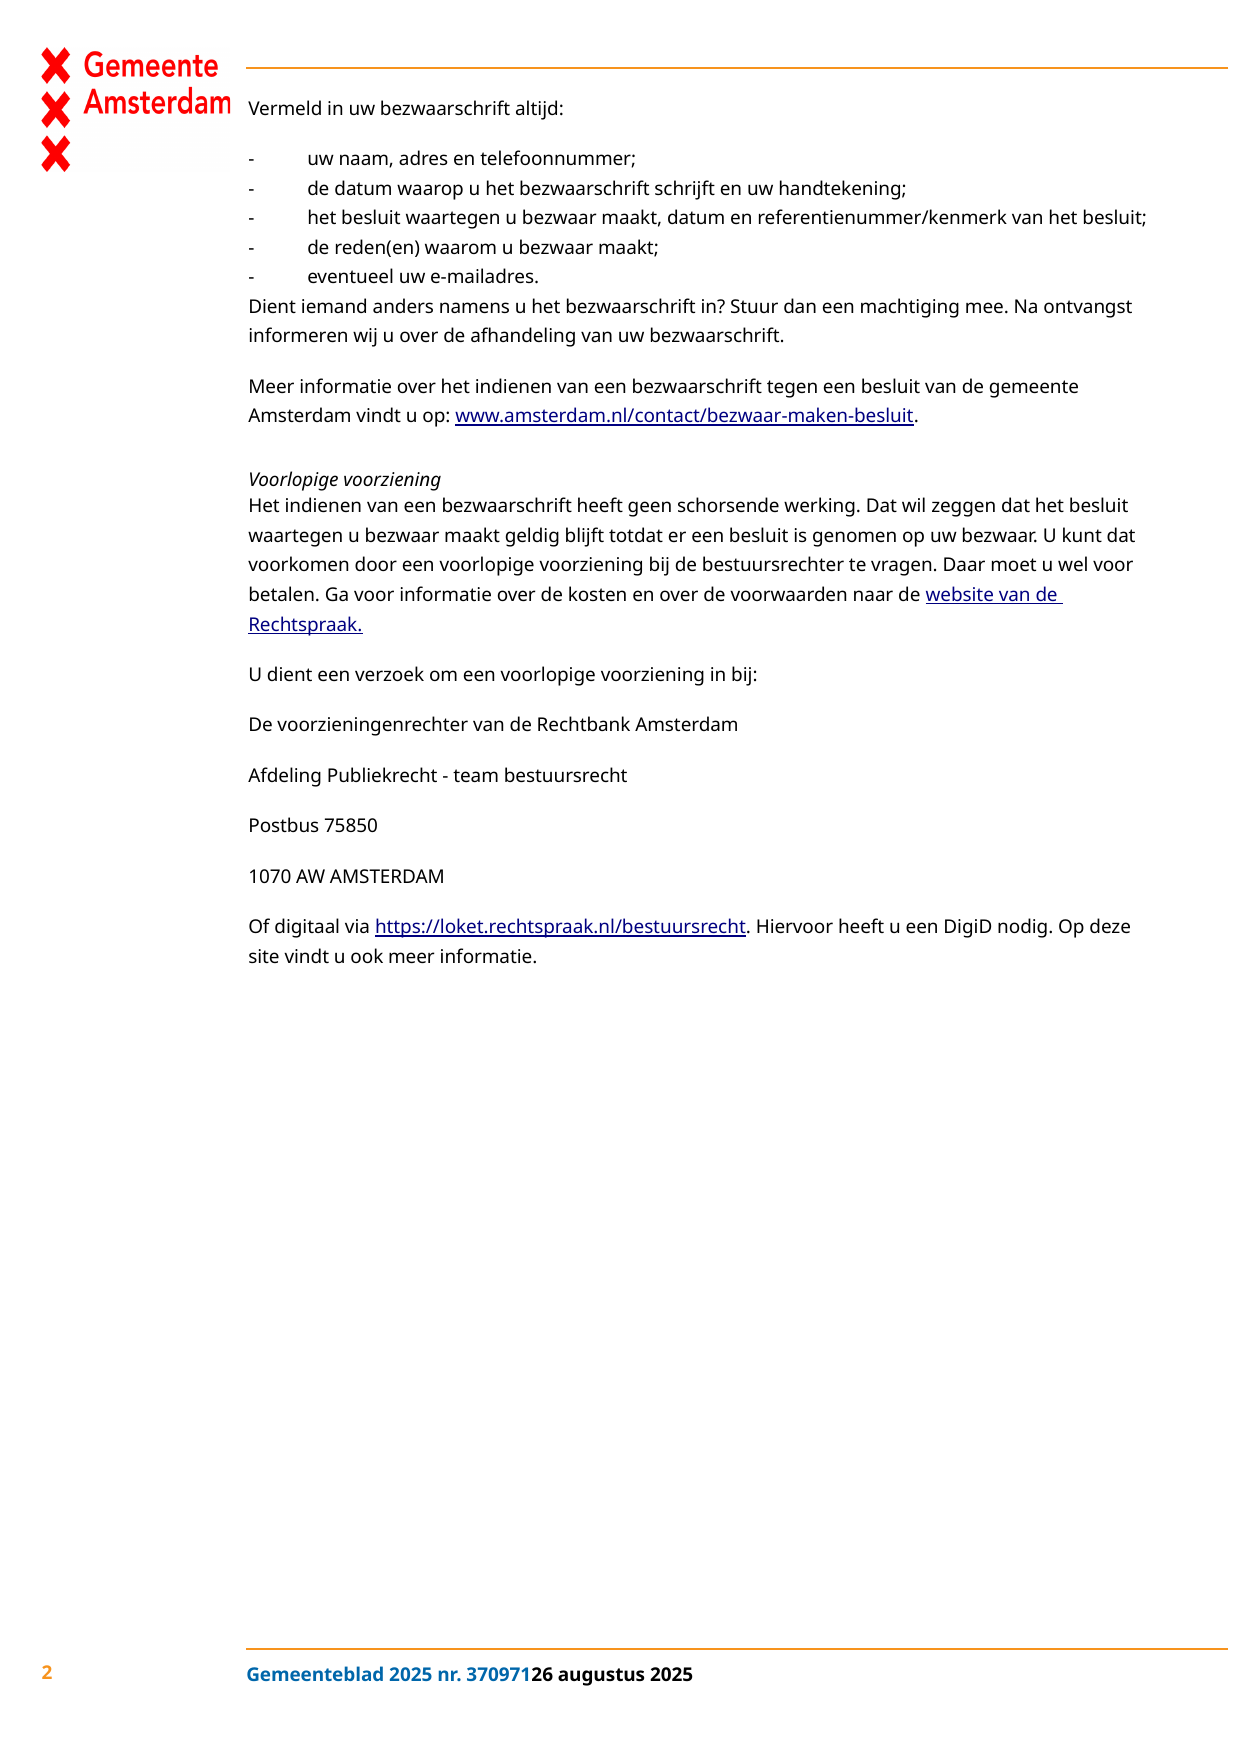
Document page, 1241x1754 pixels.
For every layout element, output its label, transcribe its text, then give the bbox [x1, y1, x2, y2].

text 1070 AW AMSTERDAM [248, 863, 1152, 888]
text Meer informatie over het indienen van een bezwaarschrift tegen een besluit van de gemeente Amsterdam vindt u op: www.amsterdam.nl/contact/bezwaar-maken-besluit. [248, 373, 1152, 428]
list de reden(en) waarom u bezwaar maakt; [248, 234, 1152, 260]
text Voorlopige voorziening [248, 467, 1152, 492]
text Afdeling Publiekrecht - team bestuursrecht [248, 762, 1152, 788]
list het besluit waartegen u bezwaar maakt, datum en referentienummer/kenmerk van het besluit; [248, 204, 1152, 230]
list uw naam, adres en telefoonnummer; [248, 145, 1152, 171]
text U dient een verzoek om een voorlopige voorziening in bij: [248, 661, 1152, 687]
text Dient iemand anders namens u het bezwaarschrift in? Stuur dan een machtiging mee. Na ontvangst informeren wij u over de afhandeling van uw bezwaarschrift. [248, 293, 1152, 348]
text Het indienen van een bezwaarschrift heeft geen schorsende werking. Dat wil zeggen dat het besluit waartegen u bezwaar maakt geldig blijft totdat er een besluit is genomen op uw bezwaar. U kunt dat voorkomen door een voorlopige voorziening bij de bestuursrechter te vragen. Daar moet u wel voor betalen. Ga voor informatie over de kosten en over de voorwaarden naar de website van de Rechtspraak. [248, 492, 1152, 636]
text Vermeld in uw bezwaarschrift altijd: [248, 95, 1152, 121]
text Of digitaal via https://loket.rechtspraak.nl/bestuursrecht. Hiervoor heeft u een DigiD nodig. Op deze site vindt u ook meer informatie. [248, 913, 1152, 968]
text De voorzieningenrechter van de Rechtbank Amsterdam [248, 712, 1152, 737]
list eventueel uw e-mailadres. [248, 263, 1152, 289]
picture [41, 47, 231, 172]
text Postbus 75850 [248, 812, 1152, 838]
list de datum waarop u het bezwaarschrift schrijft en uw handtekening; [248, 175, 1152, 201]
